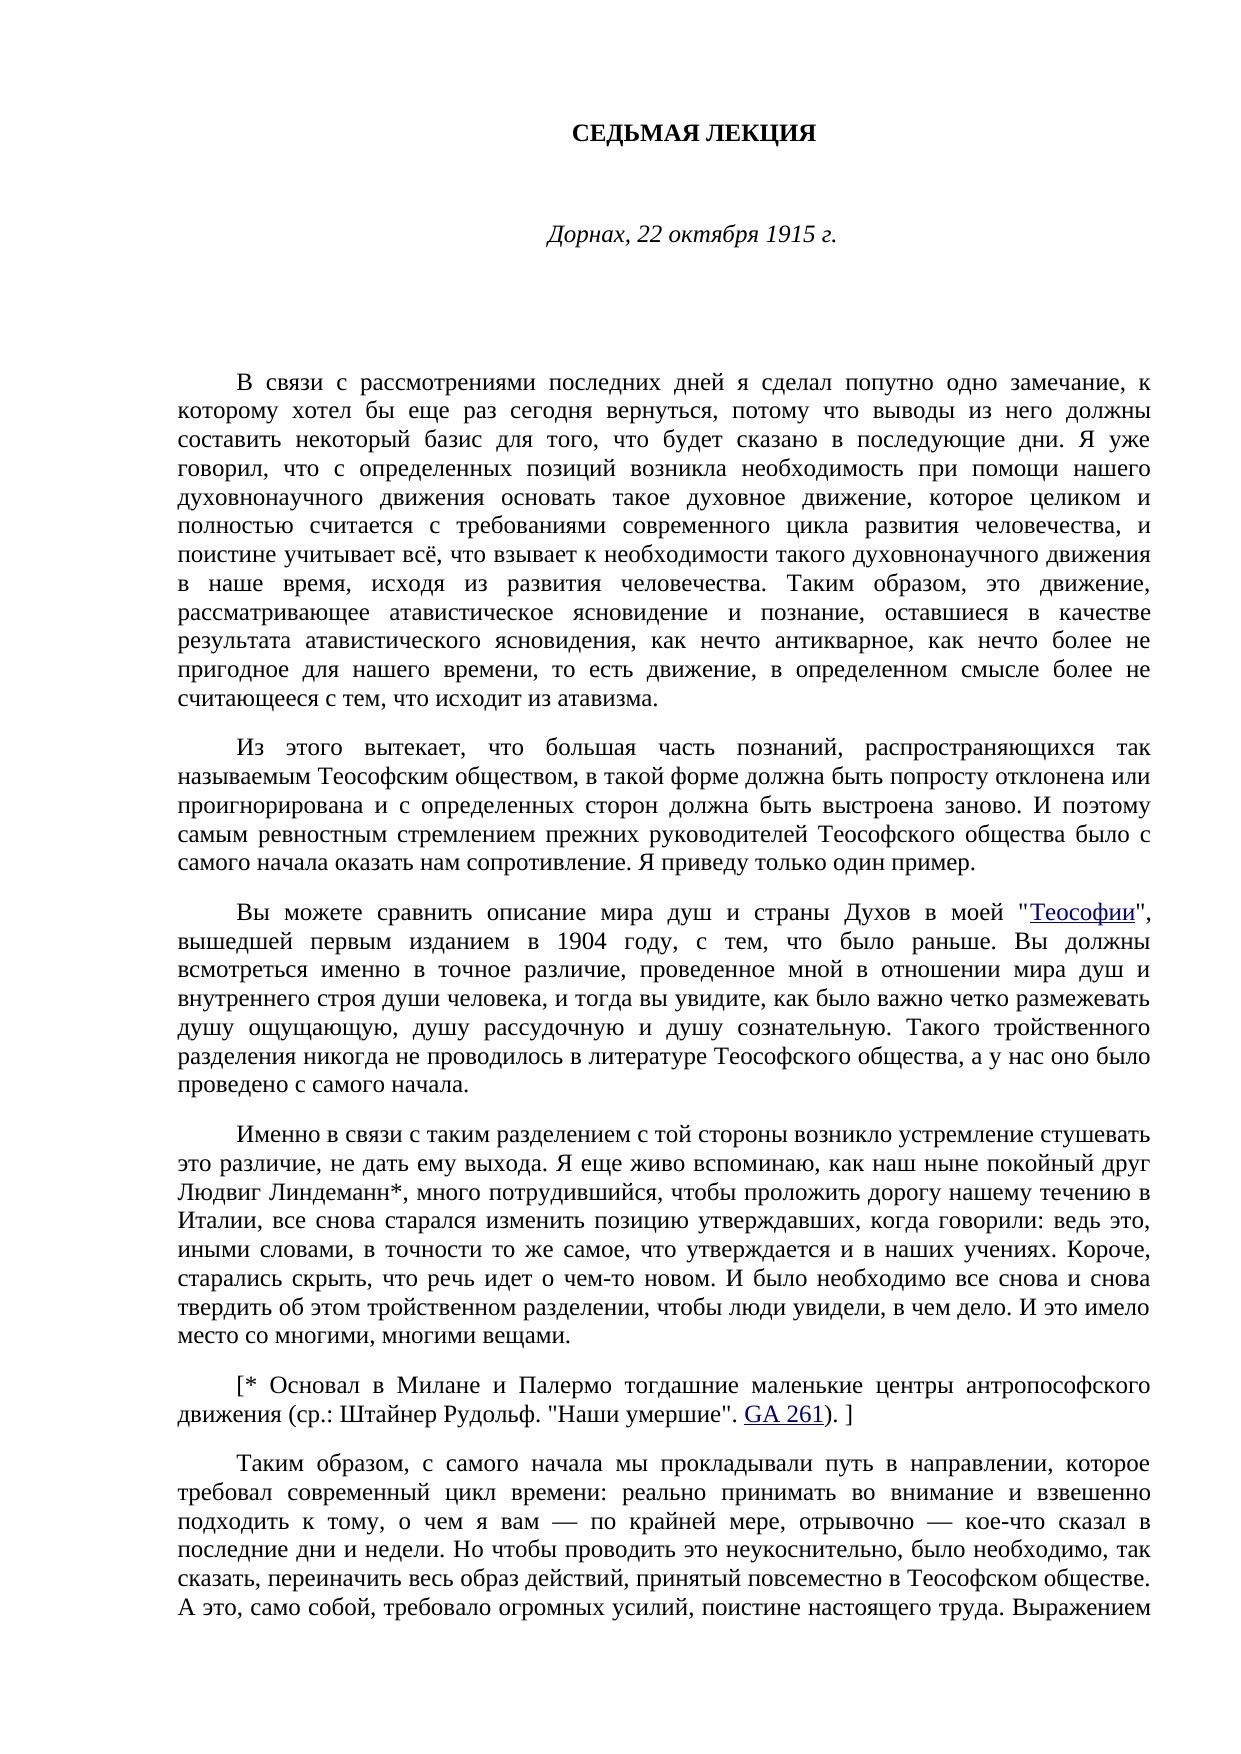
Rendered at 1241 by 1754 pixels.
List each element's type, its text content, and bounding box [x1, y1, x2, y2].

text Дорнах, 22 октября 1915 г. [177, 219, 1152, 248]
text В связи с рассмотрениями последних дней я сделал попутно одно замечание, к которому хотел бы еще раз сегодня вернуться, потому что выводы из него должны составить некоторый базис для того, что будет сказано в последующие дни. Я уже говорил, что с определенных позиций возникла необходимость при помощи нашего духовнонаучного движения основать такое духовное движение, которое целиком и полностью считается с требованиями современного цикла развития человечества, и поистине учитывает всё, что взывает к необходимости такого духовнонаучного движения в наше время, исходя из развития человечества. Таким образом, это движение, рассматривающее атавистическое ясновидение и познание, оставшиеся в качестве результата атавистического ясновидения, как нечто антикварное, как нечто более не пригодное для нашего времени, то есть движение, в определенном смысле более не считающееся с тем, что исходит из атавизма. [177, 367, 1152, 712]
text Таким образом, с самого начала мы прокладывали путь в направлении, которое требовал современный цикл времени: реально принимать во внимание и взвешенно подходить к тому, о чем я вам — по крайней мере, отрывочно — кое-что сказал в последние дни и недели. Но чтобы проводить это неукоснительно, было необходимо, так сказать, переиначить весь образ действий, принятый повсеместно в Теософском обществе. А это, само собой, требовало огромных усилий, поистине настоящего труда. Выражением [177, 1448, 1152, 1621]
text Именно в связи с таким разделением с той стороны возникло устремление стушевать это различие, не дать ему выхода. Я еще живо вспоминаю, как наш ныне покойный друг Людвиг Линдеманн*, много потрудившийся, чтобы проложить дорогу нашему течению в Италии, все снова старался изменить позицию утверждавших, когда говорили: ведь это, иными словами, в точности то же самое, что утверждается и в наших учениях. Короче, старались скрыть, что речь идет о чем-то новом. И было необходимо все снова и снова твердить об этом тройственном разделении, чтобы люди увидели, в чем дело. И это имело место со многими, многими вещами. [177, 1119, 1152, 1349]
text Из этого вытекает, что большая часть познаний, распространяющихся так называемым Теософским обществом, в такой форме должна быть попросту отклонена или проигнорирована и с определенных сторон должна быть выстроена заново. И поэтому самым ревностным стремлением прежних руководителей Теософского общества было с самого начала оказать нам сопротивление. Я приведу только один пример. [177, 732, 1152, 876]
text СЕДЬМАЯ ЛЕКЦИЯ [177, 118, 1152, 147]
text Вы можете сравнить описание мира душ и страны Духов в моей "Теософии", вышедшей первым изданием в 1904 году, с тем, что было раньше. Вы должны всмотреться именно в точное различие, проведенное мной в отношении мира душ и внутреннего строя души человека, и тогда вы увидите, как было важно четко размежевать душу ощущающую, душу рассудочную и душу сознательную. Такого тройственного разделения никогда не проводилось в литературе Теософского общества, а у нас оно было проведено с самого начала. [177, 897, 1152, 1098]
text [* Основал в Милане и Палермо тогдашние маленькие центры антропософского движения (ср.: Штайнер Рудольф. "Наши умершие". GA 261). ] [177, 1370, 1152, 1427]
